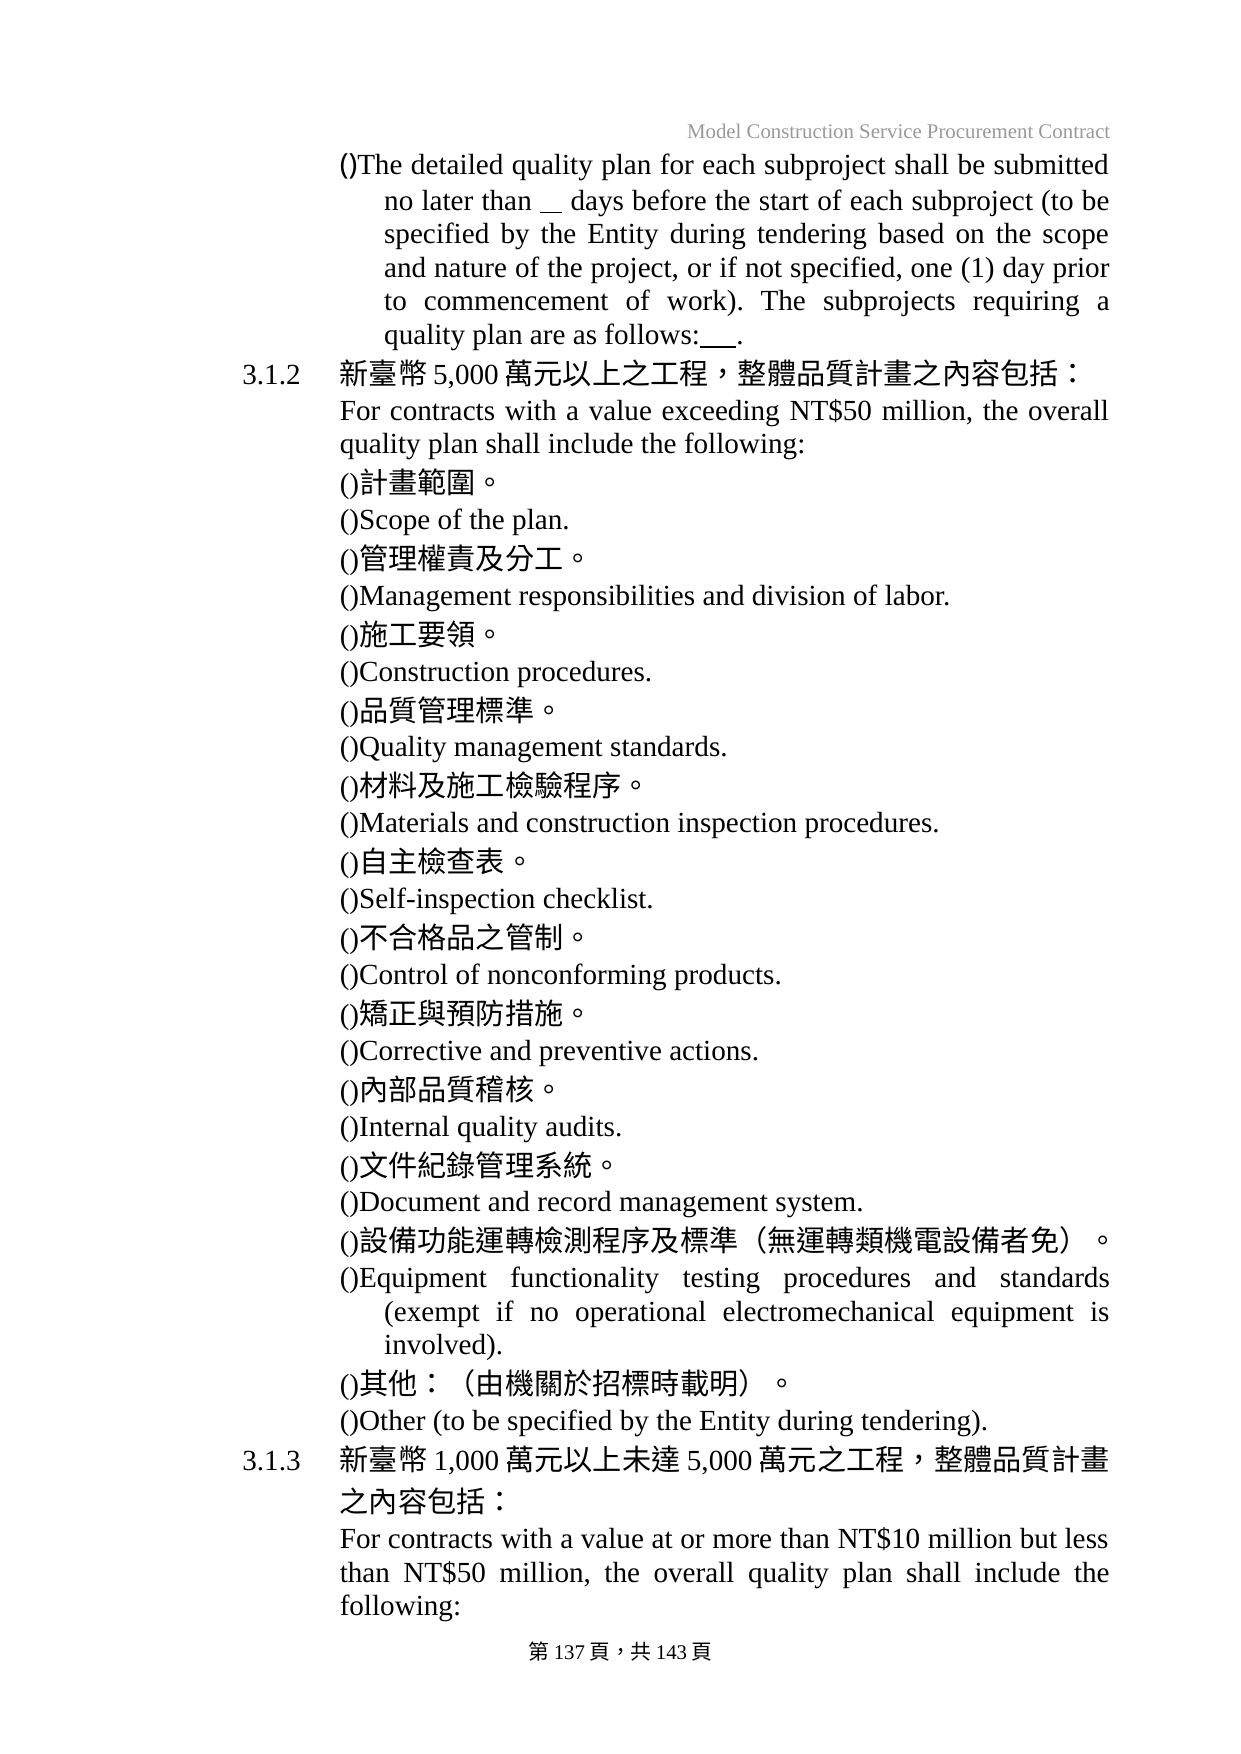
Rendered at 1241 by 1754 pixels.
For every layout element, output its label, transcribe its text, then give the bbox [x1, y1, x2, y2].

list Equipment functionality testing procedures and standards (exempt if no operational electromechanical equipment is involved). [339, 1260, 1110, 1361]
list 文件紀錄管理系統。 [339, 1142, 1110, 1184]
list The detailed quality plan for each subproject shall be submitted no later than days before the start of each subproject (to be specified by the Entity during tendering based on the scope and nature of the project, or if not specified, one (1) day prior to commencement of work). The subprojects requiring a quality plan are as follows: . [339, 143, 1110, 350]
list 材料及施工檢驗程序。 [339, 763, 1110, 805]
list 內部品質稽核。 [339, 1066, 1110, 1109]
list 管理權責及分工。 [339, 536, 1110, 578]
list 新臺幣5,000萬元以上之工程，整體品質計畫之內容包括： [242, 350, 1110, 393]
list 施工要領。 [339, 611, 1110, 654]
list Corrective and preventive actions. [339, 1033, 1110, 1066]
list 其他：（由機關於招標時載明）。 [339, 1361, 1110, 1403]
list Self-inspection checklist. [339, 881, 1110, 915]
list 自主檢查表。 [339, 839, 1110, 881]
list 不合格品之管制。 [339, 915, 1110, 957]
list 品質管理標準。 [339, 687, 1110, 729]
list 設備功能運轉檢測程序及標準（無運轉類機電設備者免）。 [339, 1218, 1110, 1260]
list Quality management standards. [339, 729, 1110, 763]
text For contracts with a value at or more than NT$10 million but less than NT$50 million, the overall quality plan shall include the following: [339, 1521, 1110, 1622]
list Control of nonconforming products. [339, 957, 1110, 991]
list Scope of the plan. [339, 502, 1110, 536]
list Internal quality audits. [339, 1109, 1110, 1142]
list 矯正與預防措施。 [339, 991, 1110, 1033]
list Other (to be specified by the Entity during tendering). [339, 1403, 1110, 1437]
text For contracts with a value exceeding NT$50 million, the overall quality plan shall include the following: [339, 393, 1110, 460]
list 新臺幣1,000萬元以上未達5,000萬元之工程，整體品質計畫之內容包括： [242, 1437, 1110, 1521]
list Construction procedures. [339, 654, 1110, 687]
list Document and record management system. [339, 1184, 1110, 1218]
list Materials and construction inspection procedures. [339, 805, 1110, 839]
list Management responsibilities and division of labor. [339, 578, 1110, 611]
list 計畫範圍。 [339, 460, 1110, 502]
